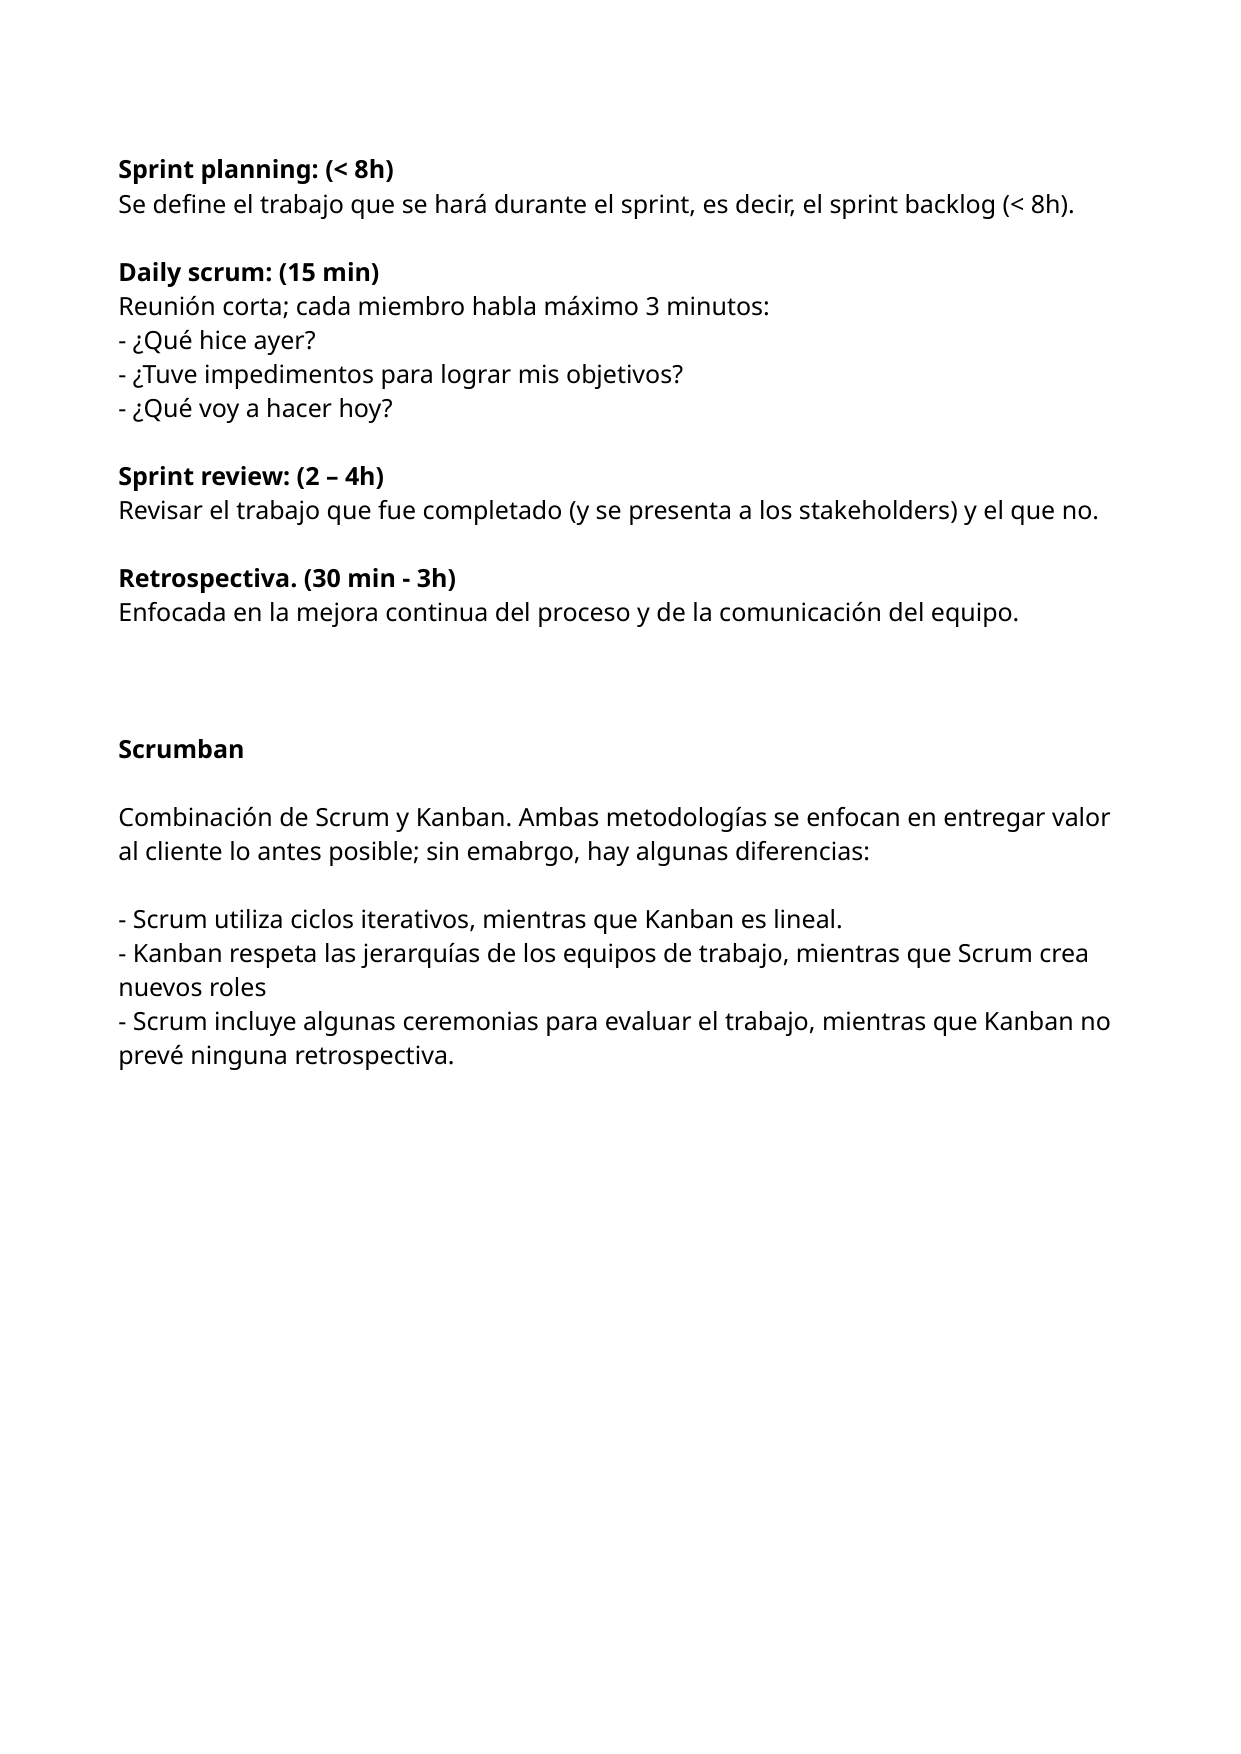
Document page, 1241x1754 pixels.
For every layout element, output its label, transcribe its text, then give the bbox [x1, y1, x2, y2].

text - Kanban respeta las jerarquías de los equipos de trabajo, mientras que Scrum crea nuevos roles [118, 936, 1122, 1004]
text - Scrum utiliza ciclos iterativos, mientras que Kanban es lineal. [118, 902, 1122, 936]
text Retrospectiva. (30 min - 3h) [118, 561, 1122, 595]
text - ¿Tuve impedimentos para lograr mis objetivos? [118, 357, 1122, 391]
text Combinación de Scrum y Kanban. Ambas metodologías se enfocan en entregar valor al cliente lo antes posible; sin emabrgo, hay algunas diferencias: [118, 799, 1122, 867]
text - ¿Qué voy a hacer hoy? [118, 391, 1122, 425]
text Revisar el trabajo que fue completado (y se presenta a los stakeholders) y el que no. [118, 493, 1122, 527]
text - Scrum incluye algunas ceremonias para evaluar el trabajo, mientras que Kanban no prevé ninguna retrospectiva. [118, 1004, 1122, 1072]
text Enfocada en la mejora continua del proceso y de la comunicación del equipo. [118, 595, 1122, 629]
text Sprint planning: (< 8h) [118, 152, 1122, 186]
text Reunión corta; cada miembro habla máximo 3 minutos: [118, 288, 1122, 322]
text Se define el trabajo que se hará durante el sprint, es decir, el sprint backlog (< 8h). [118, 186, 1122, 220]
text Scrumban [118, 731, 1122, 765]
text Daily scrum: (15 min) [118, 254, 1122, 288]
text Sprint review: (2 – 4h) [118, 459, 1122, 493]
text - ¿Qué hice ayer? [118, 322, 1122, 357]
